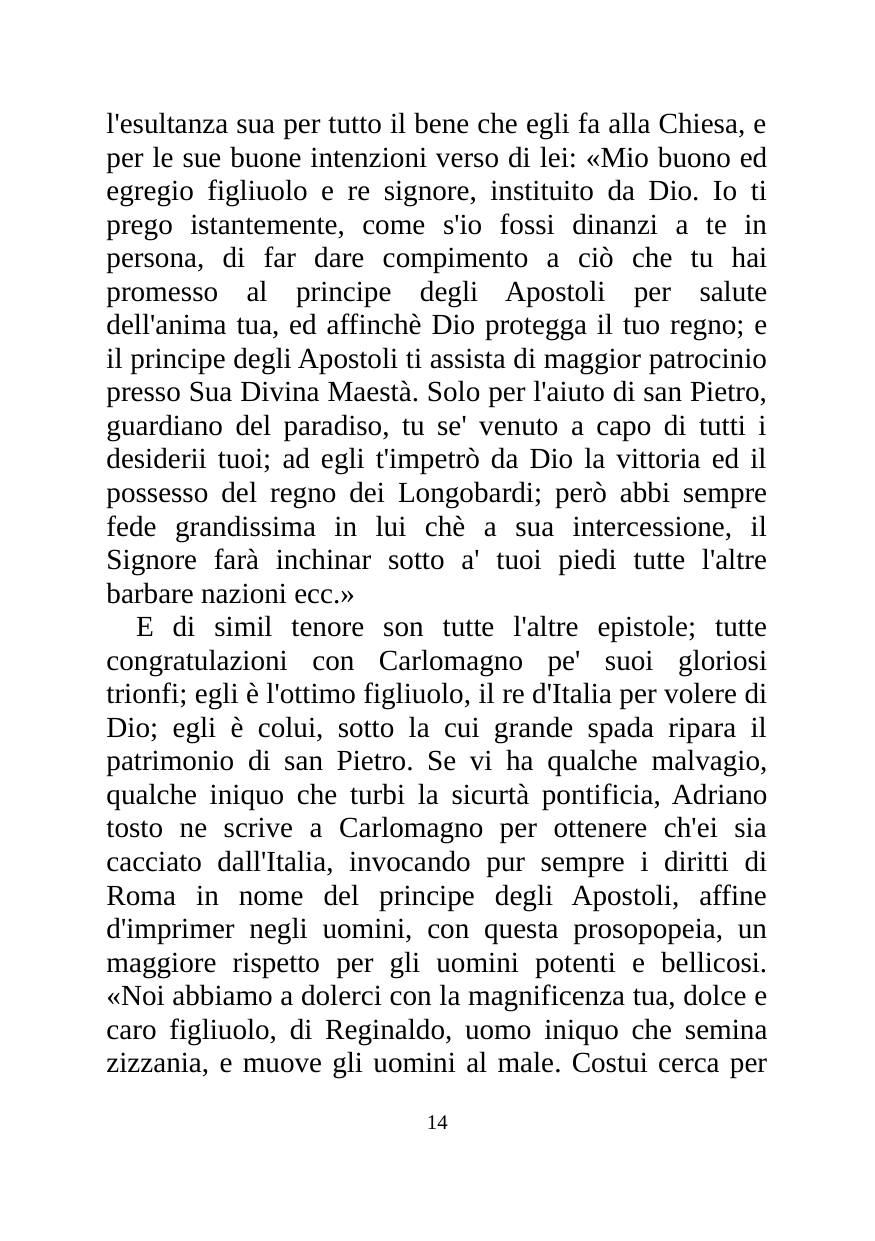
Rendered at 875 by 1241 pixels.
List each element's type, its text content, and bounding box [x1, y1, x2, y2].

text E di simil tenore son tutte l'altre epistole; tutte congratulazioni con Carlomagno pe' suoi gloriosi trionfi; egli è l'ottimo figliuolo, il re d'Italia per volere di Dio; egli è colui, sotto la cui grande spada ripara il patrimonio di san Pietro. Se vi ha qualche malvagio, qualche iniquo che turbi la sicurtà pontificia, Adriano tosto ne scrive a Carlomagno per ottenere ch'ei sia cacciato dall'Italia, invocando pur sempre i diritti di Roma in nome del principe degli Apostoli, affine d'imprimer negli uomini, con questa prosopopeia, un maggiore rispetto per gli uomini potenti e bellicosi. «Noi abbiamo a dolerci con la magnificenza tua, dolce e caro figliuolo, di Reginaldo, uomo iniquo che semina zizzania, e muove gli uomini al male. Costui cerca per [106, 609, 768, 1079]
text l'esultanza sua per tutto il bene che egli fa alla Chiesa, e per le sue buone intenzioni verso di lei: «Mio buono ed egregio figliuolo e re signore, instituito da Dio. Io ti prego istantemente, come s'io fossi dinanzi a te in persona, di far dare compimento a ciò che tu hai promesso al principe degli Apostoli per salute dell'anima tua, ed affinchè Dio protegga il tuo regno; e il principe degli Apostoli ti assista di maggior patrocinio presso Sua Divina Maestà. Solo per l'aiuto di san Pietro, guardiano del paradiso, tu se' venuto a capo di tutti i desiderii tuoi; ad egli t'impetrò da Dio la vittoria ed il possesso del regno dei Longobardi; però abbi sempre fede grandissima in lui chè a sua intercessione, il Signore farà inchinar sotto a' tuoi piedi tutte l'altre barbare nazioni ecc.» [106, 106, 768, 609]
